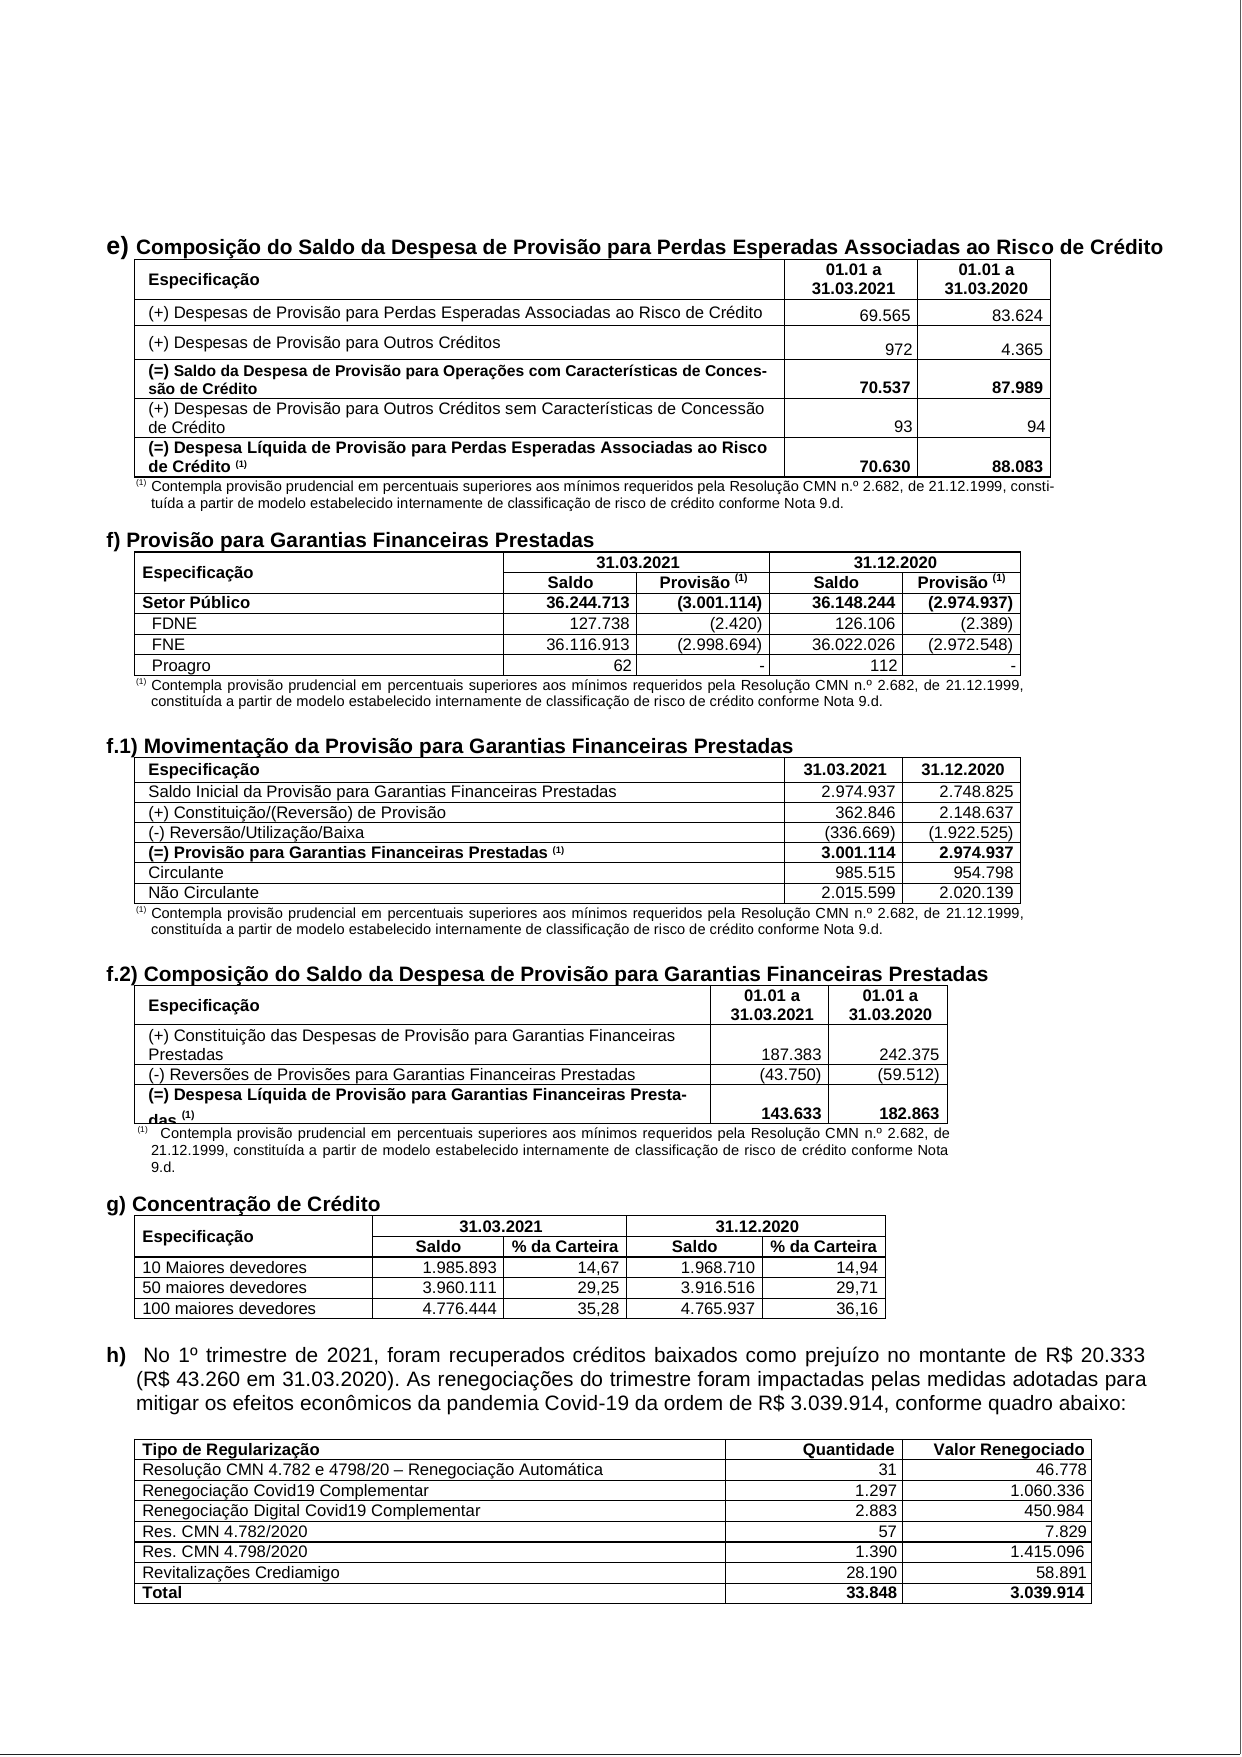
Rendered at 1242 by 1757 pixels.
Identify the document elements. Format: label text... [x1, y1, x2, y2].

table_cell 2.148.637 [903, 803, 1020, 822]
table_cell 88.083 [918, 438, 1050, 476]
table_cell 14,94 [763, 1258, 885, 1277]
text (1) Contempla provisão prudencial em percentuais superiores aos mínimos requeridos pela Resolução CMN n.º 2.682, de [133, 1125, 954, 1142]
table_cell (336.669) [785, 823, 902, 842]
text f) Provisão para Garantias Financeiras Prestadas [106, 528, 1225, 551]
table_cell 7.829 [903, 1522, 1091, 1541]
table_cell 1.415.096 [903, 1543, 1091, 1562]
table_cell 1.060.336 [903, 1481, 1091, 1500]
table_cell 143.633 [711, 1085, 828, 1123]
table_cell 4.776.444 [373, 1299, 503, 1318]
table_cell FNE [135, 635, 503, 654]
table_cell (+) Despesas de Provisão para Perdas Esperadas Associadas ao Risco de Crédito [135, 300, 784, 325]
table_header 31.03.2021 [373, 1216, 626, 1236]
table_cell 450.984 [903, 1501, 1091, 1521]
table_cell 2.974.937 [785, 783, 902, 802]
table_cell (2.420) [637, 614, 769, 633]
text (1) Contempla provisão prudencial em percentuais superiores aos mínimos requeridos pela Resolução CMN n.º 2.682, de 21.12.1999, constituída a partir de modelo estabelecido internamente de classificação de risco de crédito conforme Nota 9.d. [136, 904, 1028, 938]
table_cell (+) Constituição das Despesas de Provisão para Garantias Financeiras Prestadas [135, 1025, 710, 1064]
table_cell 2.883 [726, 1501, 902, 1521]
table_cell - [637, 655, 769, 675]
table_cell 4.765.937 [627, 1299, 762, 1318]
table_cell 50 maiores devedores [135, 1278, 372, 1297]
text g) Concentração de Crédito [106, 1192, 1225, 1215]
text f.1) Movimentação da Provisão para Garantias Financeiras Prestadas [106, 734, 1225, 757]
table_header 31.12.2020 [770, 553, 1020, 572]
table_cell 94 [918, 399, 1050, 437]
table_header Especificação [135, 553, 503, 592]
table_cell (2.972.548) [903, 635, 1020, 654]
table_cell 36,16 [763, 1299, 885, 1318]
table_cell 70.537 [785, 360, 917, 398]
table_cell Res. CMN 4.798/2020 [135, 1543, 725, 1562]
table_cell 2.015.599 [785, 884, 902, 903]
table_cell 2.748.825 [903, 783, 1020, 802]
table_cell 29,71 [763, 1278, 885, 1297]
table_cell 93 [785, 399, 917, 437]
table_header Especificação [135, 758, 784, 782]
table_header 01.01 a 31.03.2020 [918, 260, 1050, 298]
table_cell Renegociação Digital Covid19 Complementar [135, 1501, 725, 1521]
table_cell 14,67 [504, 1258, 626, 1277]
table_cell 4.365 [918, 326, 1050, 359]
table_cell 1.968.710 [627, 1258, 762, 1277]
table_cell 10 Maiores devedores [135, 1258, 372, 1277]
table_cell 83.624 [918, 300, 1050, 325]
table_cell (59.512) [829, 1065, 947, 1084]
table_header Especificação [135, 1216, 372, 1256]
table_cell 242.375 [829, 1025, 947, 1064]
table_cell 3.001.114 [785, 843, 902, 862]
table_cell 985.515 [785, 863, 902, 882]
table_cell Saldo [504, 573, 636, 592]
table_cell (+) Despesas de Provisão para Outros Créditos [135, 326, 784, 359]
table_cell (=) Despesa Líquida de Provisão para Perdas Esperadas Associadas ao Risco de Crédito (1) [135, 438, 784, 476]
table_cell 182.863 [829, 1085, 947, 1123]
table_header Quantidade [726, 1440, 902, 1459]
table_cell 46.778 [903, 1460, 1091, 1479]
table_cell 127.738 [504, 614, 636, 633]
table_cell 112 [770, 655, 902, 675]
table_cell 62 [504, 655, 636, 675]
table_cell 69.565 [785, 300, 917, 325]
table_cell 33.848 [726, 1584, 902, 1603]
table_cell (+) Constituição/(Reversão) de Provisão [135, 803, 784, 822]
table_cell (43.750) [711, 1065, 828, 1084]
table_cell Revitalizações Crediamigo [135, 1563, 725, 1582]
text f.2) Composição do Saldo da Despesa de Provisão para Garantias Financeiras Prestadas [106, 962, 1225, 985]
table_cell 35,28 [504, 1299, 626, 1318]
table_cell 31 [726, 1460, 902, 1479]
table_cell (3.001.114) [637, 594, 769, 613]
table_cell 87.989 [918, 360, 1050, 398]
table_cell 3.960.111 [373, 1278, 503, 1297]
table_cell 126.106 [770, 614, 902, 633]
table_cell 36.116.913 [504, 635, 636, 654]
table_cell Res. CMN 4.782/2020 [135, 1522, 725, 1541]
table_cell 1.390 [726, 1543, 902, 1562]
table_cell (2.389) [903, 614, 1020, 633]
table_header 01.01 a 31.03.2020 [829, 986, 947, 1024]
table_header Tipo de Regularização [135, 1440, 725, 1459]
table_cell 57 [726, 1522, 902, 1541]
table_cell Resolução CMN 4.782 e 4798/20 – Renegociação Automática [135, 1460, 725, 1479]
table_header 01.01 a 31.03.2021 [711, 986, 828, 1024]
table_cell (-) Reversões de Provisões para Garantias Financeiras Prestadas [135, 1065, 710, 1084]
table_cell 3.916.516 [627, 1278, 762, 1297]
table_cell 36.148.244 [770, 594, 902, 613]
table_cell (=) Saldo da Despesa de Provisão para Operações com Características de Conces- são de Crédito [135, 360, 784, 398]
table_cell % da Carteira [504, 1237, 626, 1256]
table_cell Saldo [373, 1237, 503, 1256]
table_cell Circulante [135, 863, 784, 882]
table_cell (2.974.937) [903, 594, 1020, 613]
table_cell Provisão (1) [903, 573, 1020, 592]
table_cell - [903, 655, 1020, 675]
table_cell Proagro [135, 655, 503, 675]
table_header 01.01 a 31.03.2021 [785, 260, 917, 298]
table_cell % da Carteira [763, 1237, 885, 1256]
table_cell (=) Despesa Líquida de Provisão para Garantias Financeiras Presta- das (1) [135, 1085, 710, 1123]
table_cell 70.630 [785, 438, 917, 476]
text h) No 1º trimestre de 2021, foram recuperados créditos baixados como prejuízo no montante de R$ 20.333 (R$ 43.260 em 31.03.2020). As renegociações do trimestre foram impactadas pelas medidas adotadas para mitigar os efeitos econômicos da pandemia Covid-19 da ordem de R$ 3.039.914, conforme quadro abaixo: [106, 1343, 1146, 1414]
text (1) Contempla provisão prudencial em percentuais superiores aos mínimos requeridos pela Resolução CMN n.º 2.682, de 21.12.1999, consti- tuída a partir de modelo estabelecido internamente de classificação de risco de crédito conforme Nota 9.d. [136, 478, 1058, 511]
table_cell (=) Provisão para Garantias Financeiras Prestadas (1) [135, 843, 784, 862]
table_cell 29,25 [504, 1278, 626, 1297]
table_cell Saldo [627, 1237, 762, 1256]
table_cell Renegociação Covid19 Complementar [135, 1481, 725, 1500]
table_header 31.03.2021 [504, 553, 769, 572]
table_cell (2.998.694) [637, 635, 769, 654]
table_cell 2.020.139 [903, 884, 1020, 903]
table_cell 972 [785, 326, 917, 359]
table_header 31.12.2020 [903, 758, 1020, 782]
table_cell (+) Despesas de Provisão para Outros Créditos sem Características de Concessão de Crédito [135, 399, 784, 437]
text (1) Contempla provisão prudencial em percentuais superiores aos mínimos requeridos pela Resolução CMN n.º 2.682, de 21.12.1999, constituída a partir de modelo estabelecido internamente de classificação de risco de crédito conforme Nota 9.d. [136, 676, 1027, 710]
table_cell 954.798 [903, 863, 1020, 882]
table_cell 362.846 [785, 803, 902, 822]
table_cell 187.383 [711, 1025, 828, 1064]
table_cell FDNE [135, 614, 503, 633]
table_cell 1.297 [726, 1481, 902, 1500]
table_cell 1.985.893 [373, 1258, 503, 1277]
table_cell Total [135, 1584, 725, 1603]
table_cell 36.022.026 [770, 635, 902, 654]
table_cell (1.922.525) [903, 823, 1020, 842]
table_cell Saldo Inicial da Provisão para Garantias Financeiras Prestadas [135, 783, 784, 802]
table_cell 2.974.937 [903, 843, 1020, 862]
text 9.d. [151, 1159, 1225, 1175]
table_cell 36.244.713 [504, 594, 636, 613]
table_cell (-) Reversão/Utilização/Baixa [135, 823, 784, 842]
text 21.12.1999, constituída a partir de modelo estabelecido internamente de classificação de risco de crédito conforme Nota [151, 1142, 1225, 1158]
table_cell Setor Público [135, 594, 503, 613]
table_cell Provisão (1) [637, 573, 769, 592]
table_header Especificação [135, 260, 784, 298]
table_cell 3.039.914 [903, 1584, 1091, 1603]
table_header Especificação [135, 986, 710, 1024]
table_cell 100 maiores devedores [135, 1299, 372, 1318]
table_cell Saldo [770, 573, 902, 592]
table_cell 28.190 [726, 1563, 902, 1582]
table_header 31.12.2020 [627, 1216, 885, 1236]
table_cell Não Circulante [135, 884, 784, 903]
table_cell 58.891 [903, 1563, 1091, 1582]
table_header Valor Renegociado [903, 1440, 1091, 1459]
text e) Composição do Saldo da Despesa de Provisão para Perdas Esperadas Associadas ao Risco de Crédito [106, 231, 1225, 259]
table_header 31.03.2021 [785, 758, 902, 782]
